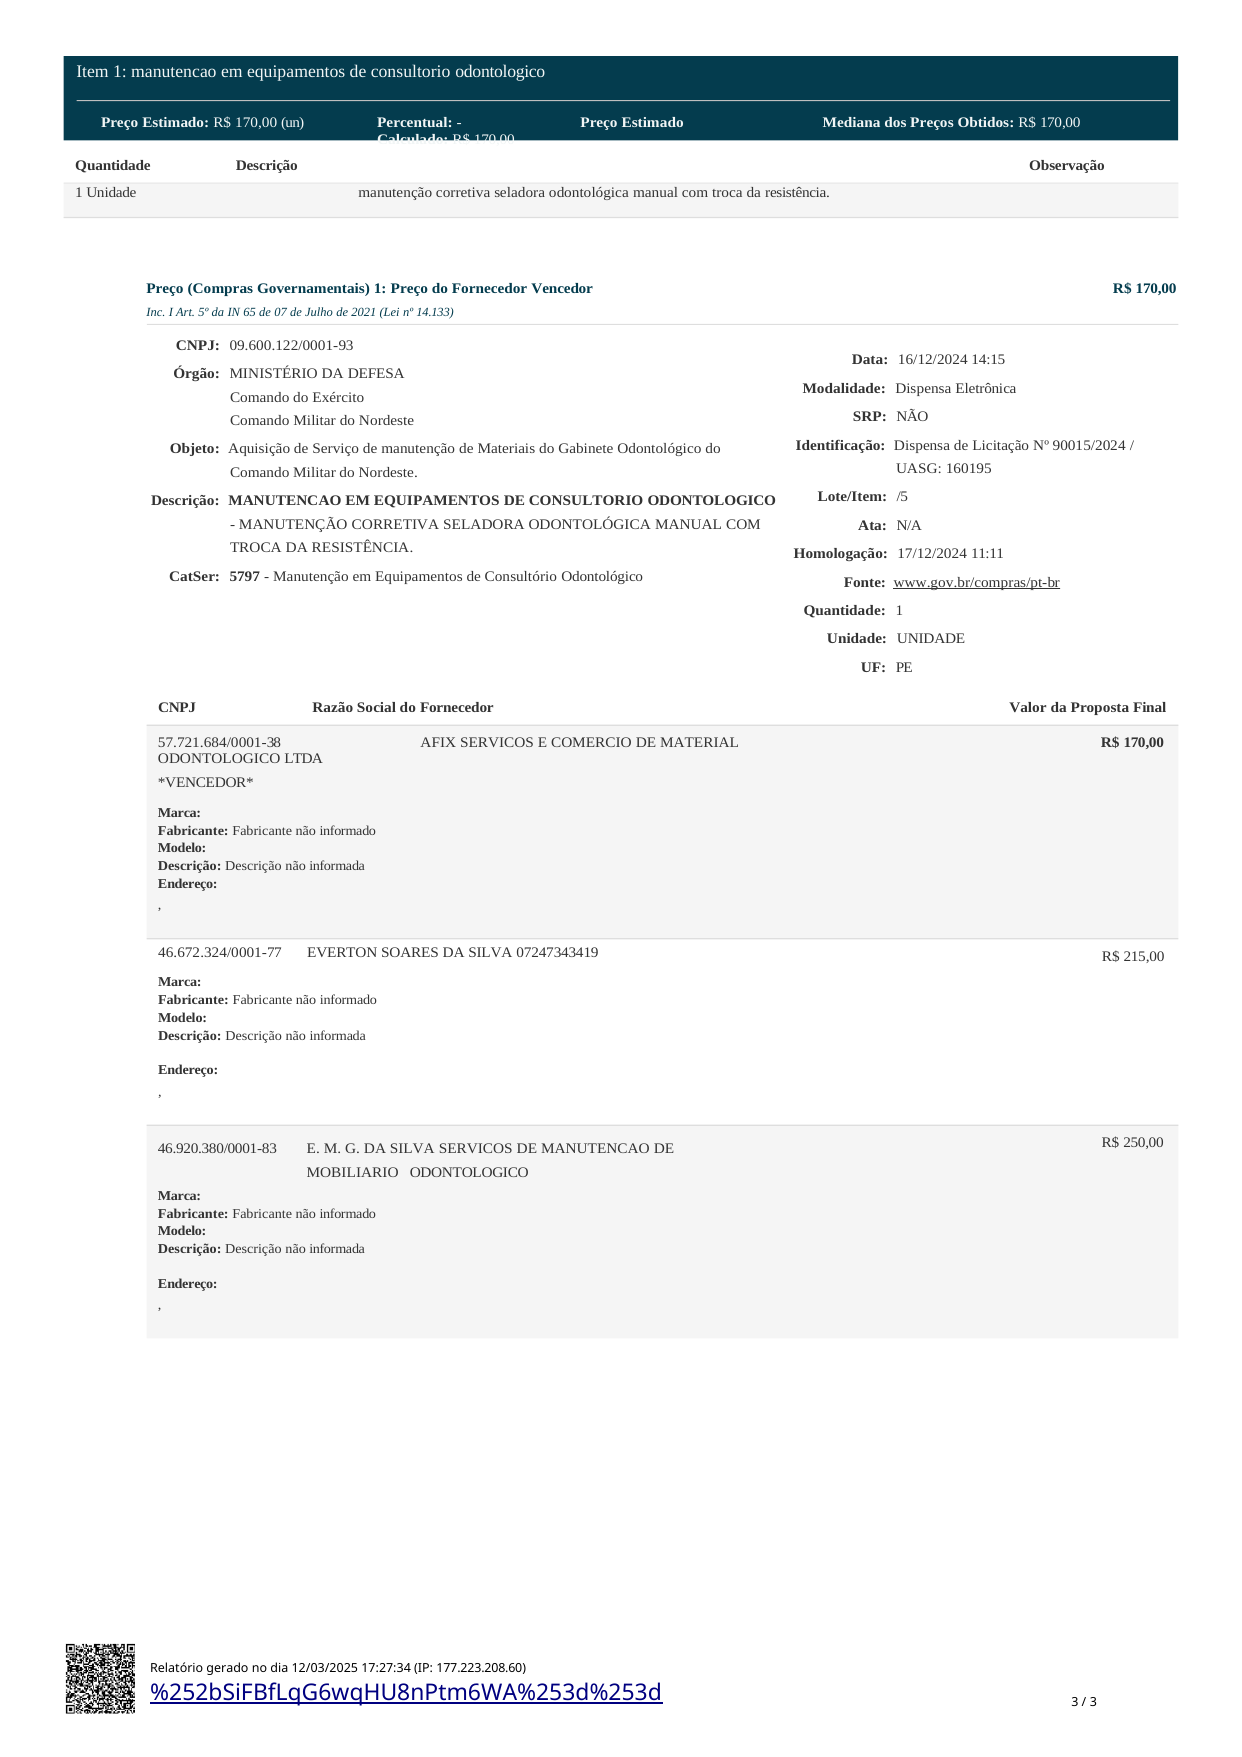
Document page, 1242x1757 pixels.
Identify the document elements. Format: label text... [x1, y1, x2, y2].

text Marca: [158, 974, 604, 990]
text Lote/Item: /5 [784, 488, 908, 505]
text Comando do Exército Comando Militar do Nordeste [230, 388, 422, 429]
text Inc. I Art. 5º da IN 65 de 07 de Julho de 2021 (Lei nº 14.133) [146, 305, 1183, 319]
text Quantidade: 1 [784, 602, 904, 619]
text , [158, 1083, 604, 1099]
text Data: 16/12/2024 14:15 [784, 351, 1005, 368]
text Fonte: www.gov.br/compras/pt-br [843, 573, 1183, 590]
text Preço (Compras Governamentais) 1: Preço do Fornecedor Vencedor R$ 170,00 [146, 279, 1183, 296]
text Órgão: MINISTÉRIO DA DEFESA [173, 365, 780, 382]
text Fabricante: Fabricante não informado [158, 992, 604, 1008]
text CNPJ Razão Social do Fornecedor Valor da Proposta Final [158, 699, 1183, 716]
text CNPJ: 09.600.122/0001-93 [176, 336, 780, 353]
text UF: PE [861, 659, 1183, 676]
text Quantidade Descrição Observação [75, 157, 1183, 174]
text Modelo: [158, 1010, 604, 1025]
text Homologação: 17/12/2024 11:11 [784, 545, 1004, 562]
text Ata: N/A [784, 516, 996, 533]
text Identificação: Dispensa de Licitação Nº 90015/2024 / UASG: 160195 [795, 436, 1176, 476]
text Endereço: [158, 1062, 604, 1078]
text Descrição: MANUTENCAO EM EQUIPAMENTOS DE CONSULTORIO ODONTOLOGICO [151, 492, 780, 509]
text SRP: NÃO [786, 408, 996, 424]
text Unidade: UNIDADE [796, 630, 996, 647]
text 46.672.324/0001-77 EVERTON SOARES DA SILVA 07247343419 [158, 943, 604, 960]
text Descrição: Descrição não informada [158, 1028, 604, 1043]
text CatSer: 5797 - Manutenção em Equipamentos de Consultório Odontológico [169, 567, 780, 584]
text Modalidade: Dispensa Eletrônica [802, 379, 1183, 396]
text - MANUTENÇÃO CORRETIVA SELADORA ODONTOLÓGICA MANUAL COM TROCA DA RESISTÊNCIA. [230, 516, 780, 556]
text R$ 215,00 [1102, 947, 1183, 964]
text Objeto: Aquisição de Serviço de manutenção de Materiais do Gabinete Odontológico do Comando Militar do Nordeste. [169, 440, 726, 480]
